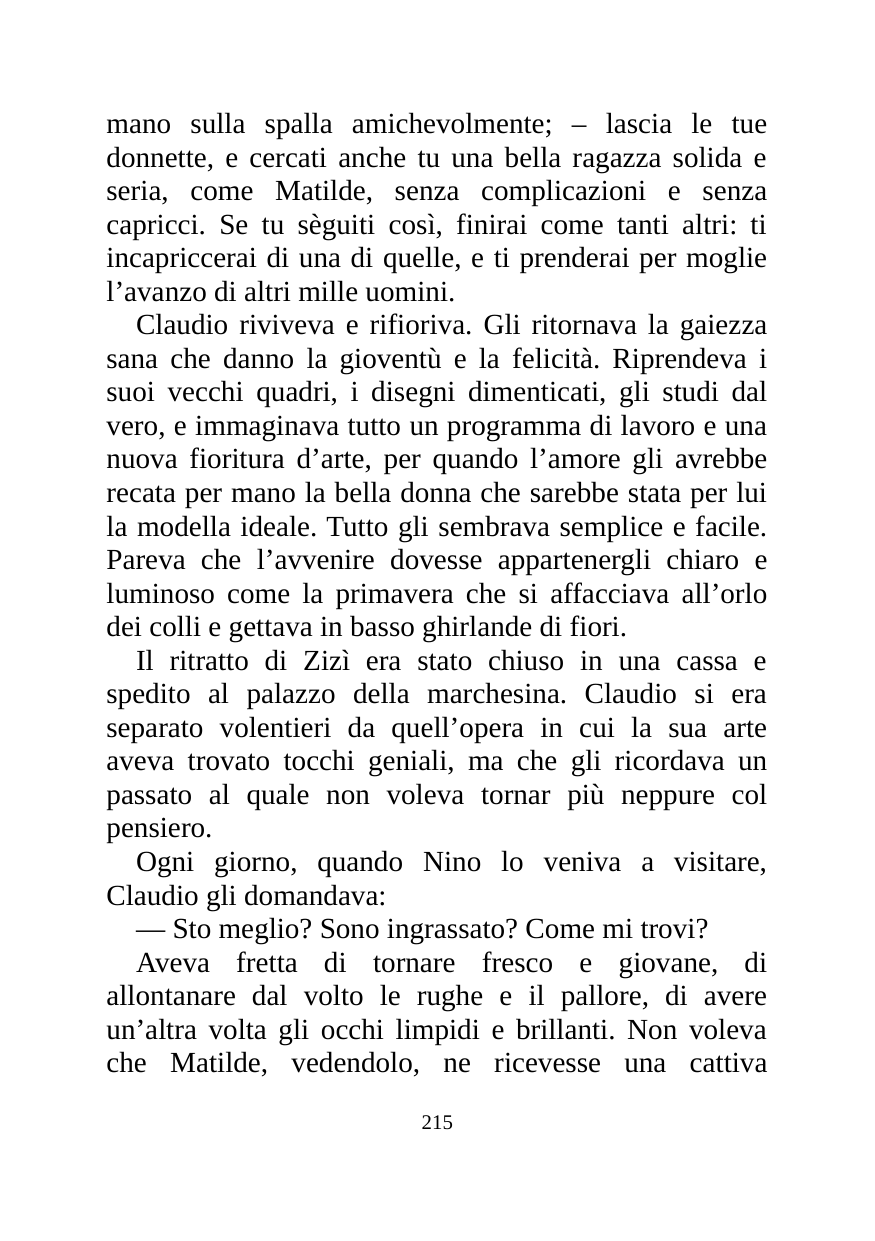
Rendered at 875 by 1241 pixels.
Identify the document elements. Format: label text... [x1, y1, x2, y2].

text Il ritratto di Zizì era stato chiuso in una cassa e spedito al palazzo della marchesina. Claudio si era separato volentieri da quell’opera in cui la sua arte aveva trovato tocchi geniali, ma che gli ricordava un passato al quale non voleva tornar più neppure col pensiero. [106, 643, 768, 844]
text mano sulla spalla amichevolmente; – lascia le tue donnette, e cercati anche tu una bella ragazza solida e seria, come Matilde, senza complicazioni e senza capricci. Se tu sèguiti così, finirai come tanti altri: ti incapriccerai di una di quelle, e ti prenderai per moglie l’avanzo di altri mille uomini. [106, 106, 768, 307]
text Ogni giorno, quando Nino lo veniva a visitare, Claudio gli domandava: [106, 844, 768, 911]
text Aveva fretta di tornare fresco e giovane, di allontanare dal volto le rughe e il pallore, di avere un’altra volta gli occhi limpidi e brillanti. Non voleva che Matilde, vedendolo, ne ricevesse una cattiva [106, 945, 768, 1079]
text Claudio riviveva e rifioriva. Gli ritornava la gaiezza sana che danno la gioventù e la felicità. Riprendeva i suoi vecchi quadri, i disegni dimenticati, gli studi dal vero, e immaginava tutto un programma di lavoro e una nuova fioritura d’arte, per quando l’amore gli avrebbe recata per mano la bella donna che sarebbe stata per lui la modella ideale. Tutto gli sembrava semplice e facile. Pareva che l’avvenire dovesse appartenergli chiaro e luminoso come la primavera che si affacciava all’orlo dei colli e gettava in basso ghirlande di fiori. [106, 307, 768, 643]
text — Sto meglio? Sono ingrassato? Come mi trovi? [106, 911, 768, 945]
